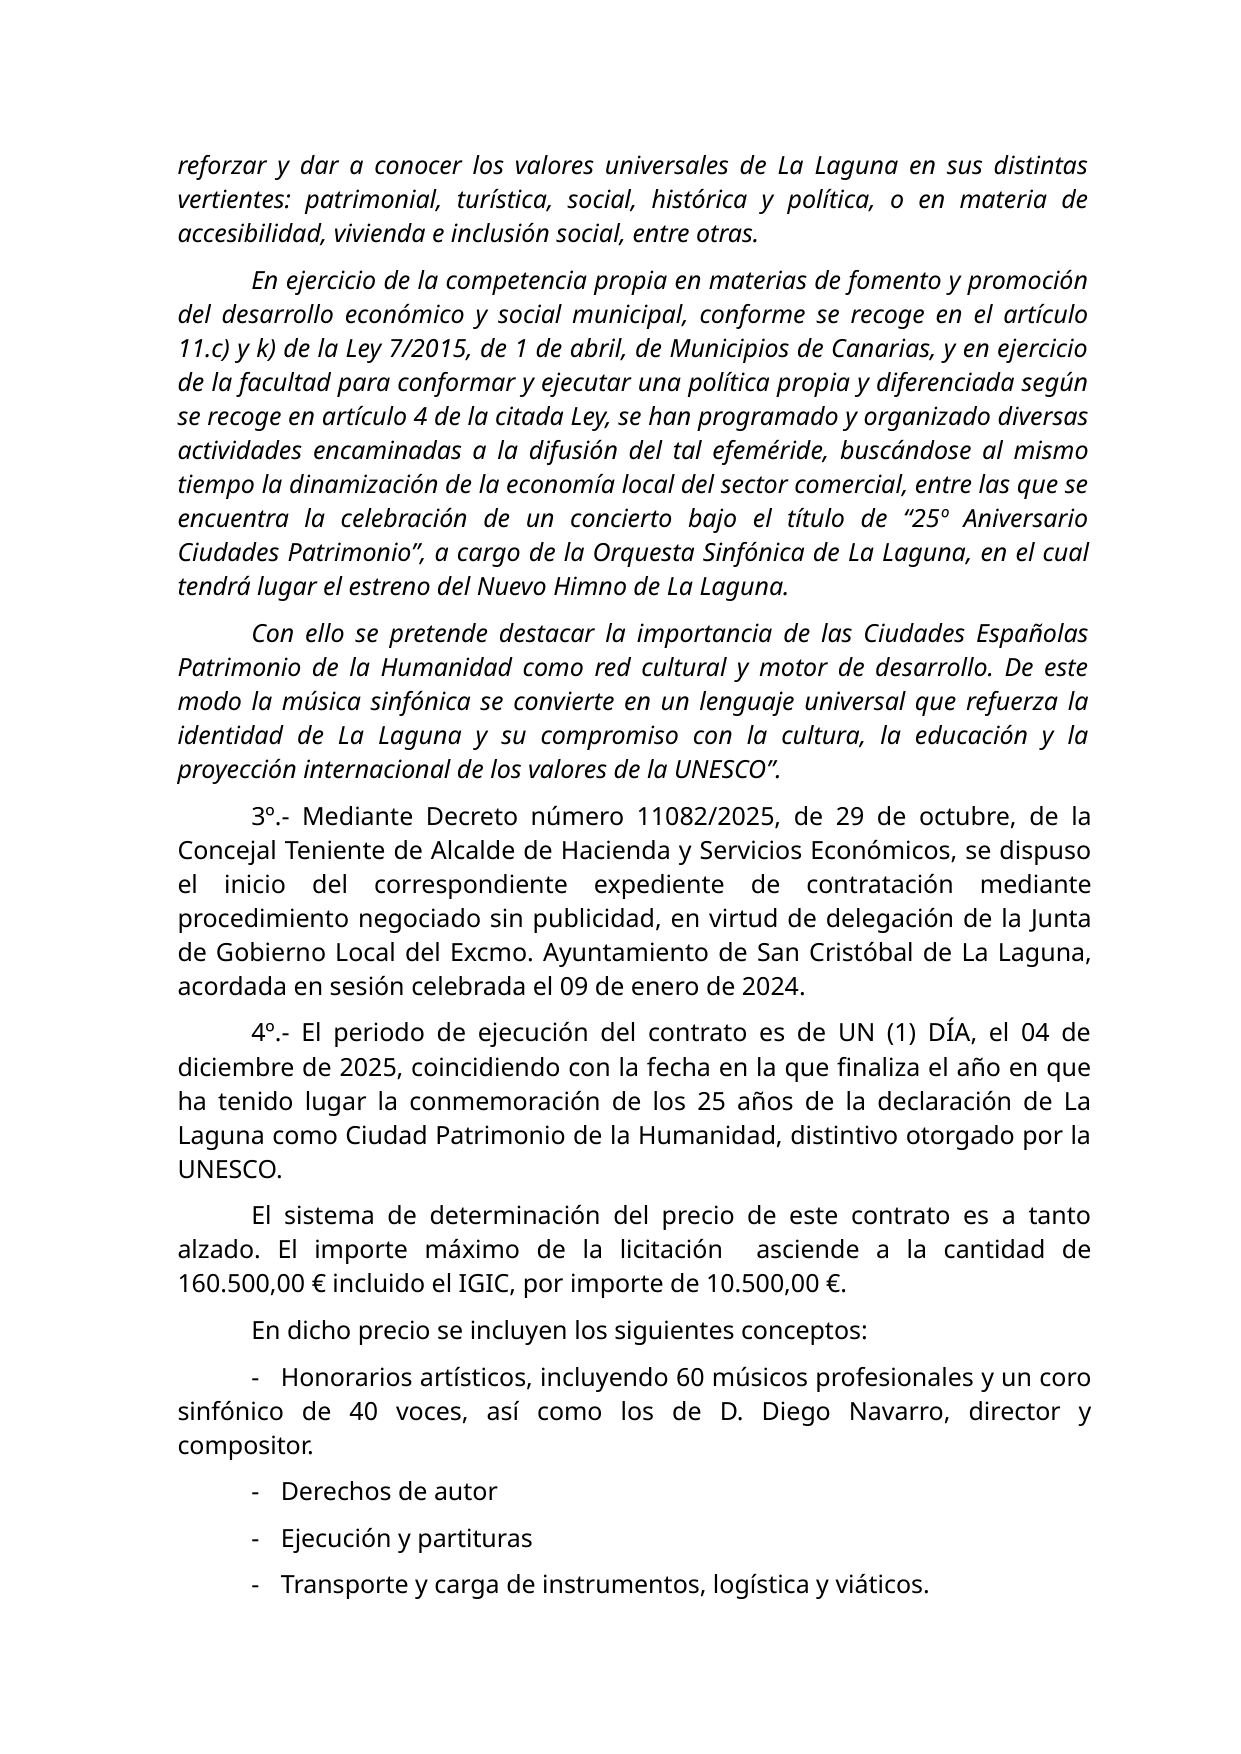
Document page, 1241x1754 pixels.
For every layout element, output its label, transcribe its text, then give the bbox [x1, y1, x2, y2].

text En dicho precio se incluyen los siguientes conceptos: [177, 1313, 1093, 1347]
list Transporte y carga de instrumentos, logística y viáticos. [177, 1567, 1093, 1601]
list Honorarios artísticos, incluyendo 60 músicos profesionales y un coro sinfónico de 40 voces, así como los de D. Diego Navarro, director y compositor. [177, 1359, 1093, 1461]
text El sistema de determinación del precio de este contrato es a tanto alzado. El importe máximo de la licitación asciende a la cantidad de 160.500,00 € incluido el IGIC, por importe de 10.500,00 €. [177, 1198, 1093, 1300]
list Ejecución y partituras [177, 1520, 1093, 1554]
text Con ello se pretende destacar la importancia de las Ciudades Españolas Patrimonio de la Humanidad como red cultural y motor de desarrollo. De este modo la música sinfónica se convierte en un lenguaje universal que refuerza la identidad de La Laguna y su compromiso con la cultura, la educación y la proyección internacional de los valores de la UNESCO”. [177, 615, 1093, 786]
text 3º.- Mediante Decreto número 11082/2025, de 29 de octubre, de la Concejal Teniente de Alcalde de Hacienda y Servicios Económicos, se dispuso el inicio del correspondiente expediente de contratación mediante procedimiento negociado sin publicidad, en virtud de delegación de la Junta de Gobierno Local del Excmo. Ayuntamiento de San Cristóbal de La Laguna, acordada en sesión celebrada el 09 de enero de 2024. [177, 798, 1093, 1003]
text 4º.- El periodo de ejecución del contrato es de UN (1) DÍA, el 04 de diciembre de 2025, coincidiendo con la fecha en la que finaliza el año en que ha tenido lugar la conmemoración de los 25 años de la declaración de La Laguna como Ciudad Patrimonio de la Humanidad, distintivo otorgado por la UNESCO. [177, 1015, 1093, 1185]
text reforzar y dar a conocer los valores universales de La Laguna en sus distintas vertientes: patrimonial, turística, social, histórica y política, o en materia de accesibilidad, vivienda e inclusión social, entre otras. [177, 148, 1093, 250]
text En ejercicio de la competencia propia en materias de fomento y promoción del desarrollo económico y social municipal, conforme se recoge en el artículo 11.c) y k) de la Ley 7/2015, de 1 de abril, de Municipios de Canarias, y en ejercicio de la facultad para conformar y ejecutar una política propia y diferenciada según se recoge en artículo 4 de la citada Ley, se han programado y organizado diversas actividades encaminadas a la difusión del tal efeméride, buscándose al mismo tiempo la dinamización de la economía local del sector comercial, entre las que se encuentra la celebración de un concierto bajo el título de “25º Aniversario Ciudades Patrimonio”, a cargo de la Orquesta Sinfónica de La Laguna, en el cual tendrá lugar el estreno del Nuevo Himno de La Laguna. [177, 262, 1093, 603]
list Derechos de autor [177, 1474, 1093, 1508]
